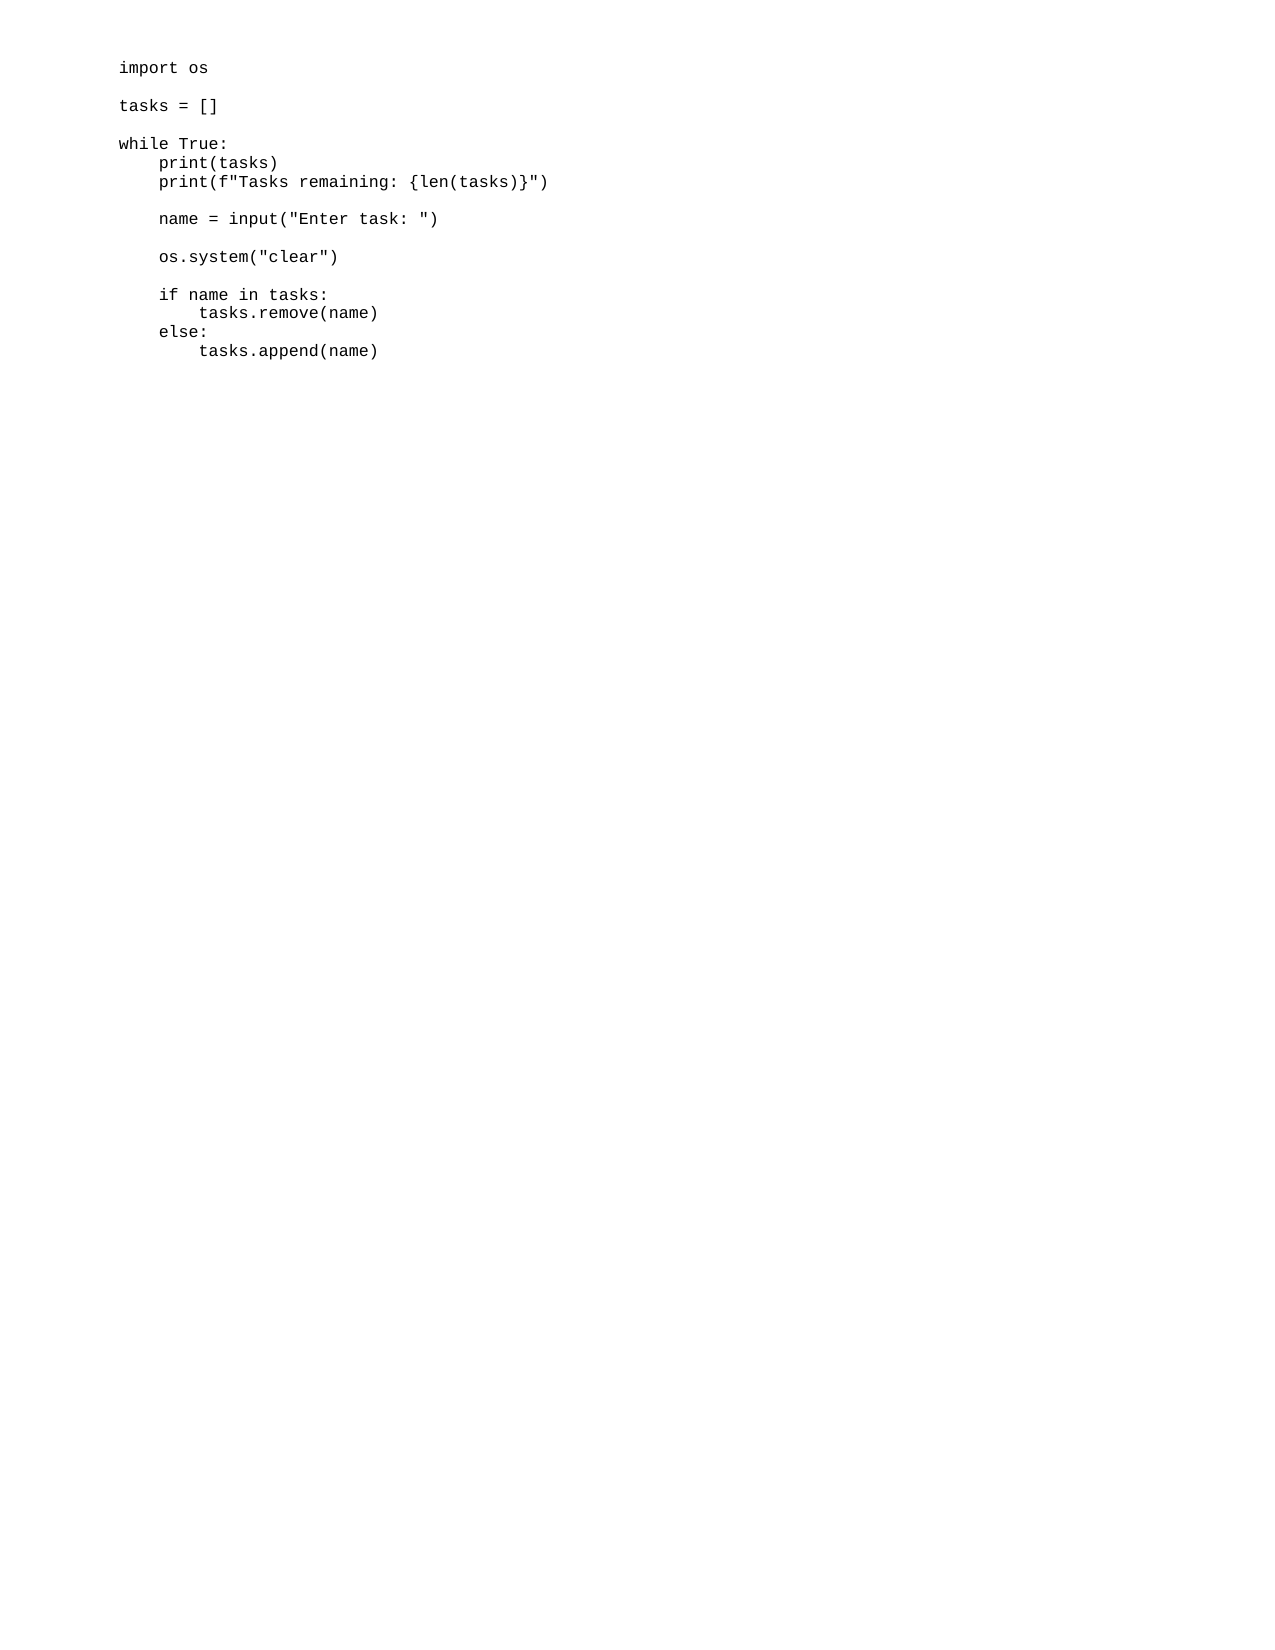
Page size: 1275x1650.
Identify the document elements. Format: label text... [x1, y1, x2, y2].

text else: [118, 324, 1156, 343]
text os.system("clear") [118, 248, 1156, 267]
text print(f"Tasks remaining: {len(tasks)}") [118, 173, 1156, 192]
text if name in tasks: [118, 286, 1156, 305]
text tasks.append(name) [118, 343, 1156, 362]
text print(tasks) [118, 154, 1156, 173]
text import os [118, 60, 1156, 79]
text tasks.remove(name) [118, 305, 1156, 324]
text name = input("Enter task: ") [118, 211, 1156, 230]
text tasks = [] [118, 98, 1156, 117]
text while True: [118, 135, 1156, 154]
